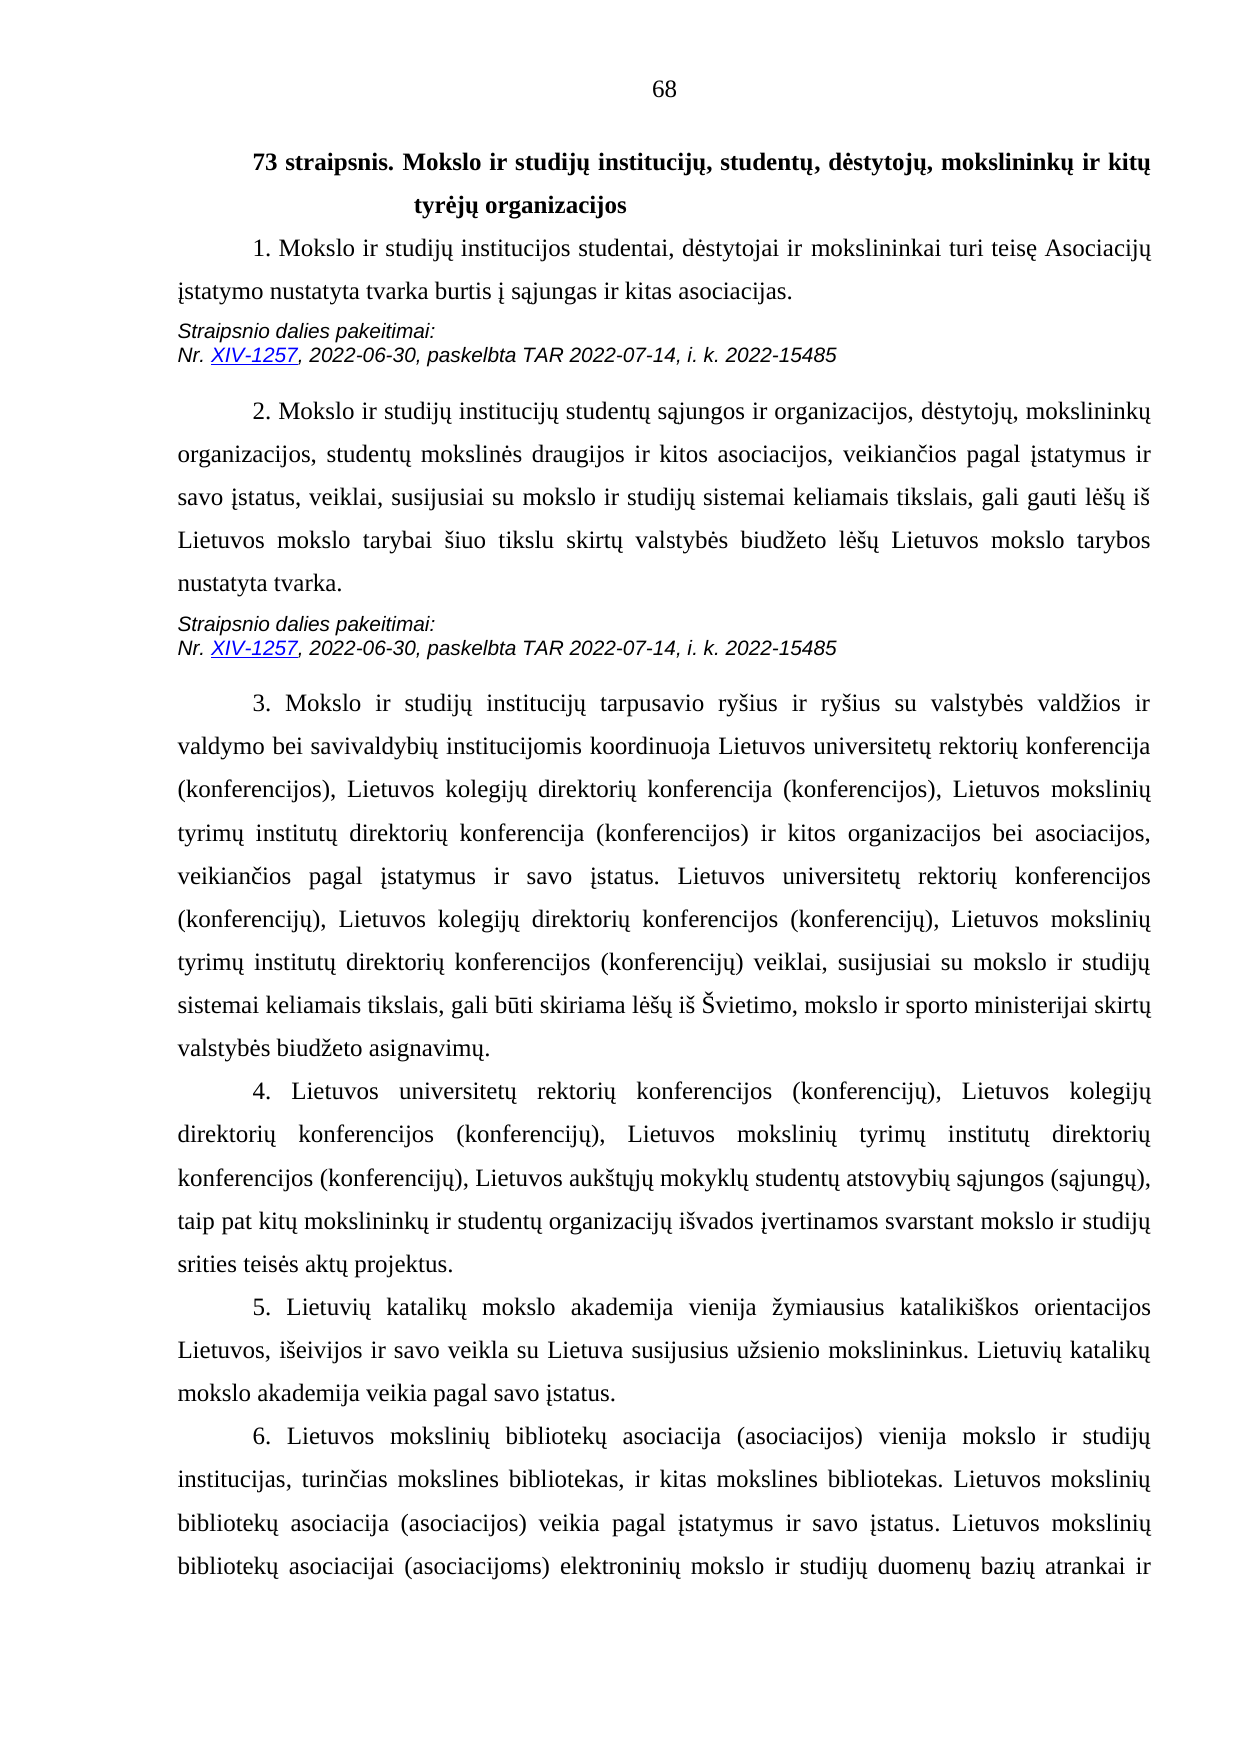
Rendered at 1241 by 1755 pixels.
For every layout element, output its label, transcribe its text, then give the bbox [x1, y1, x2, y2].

text Nr. XIV-1257, 2022-06-30, paskelbta TAR 2022-07-14, i. k. 2022-15485 [177, 343, 1152, 367]
text 3. Mokslo ir studijų institucijų tarpusavio ryšius ir ryšius su valstybės valdžios ir valdymo bei savivaldybių institucijomis koordinuoja Lietuvos universitetų rektorių konferencija (konferencijos), Lietuvos kolegijų direktorių konferencija (konferencijos), Lietuvos mokslinių tyrimų institutų direktorių konferencija (konferencijos) ir kitos organizacijos bei asociacijos, veikiančios pagal įstatymus ir savo įstatus. Lietuvos universitetų rektorių konferencijos (konferencijų), Lietuvos kolegijų direktorių konferencijos (konferencijų), Lietuvos mokslinių tyrimų institutų direktorių konferencijos (konferencijų) veiklai, susijusiai su mokslo ir studijų sistemai keliamais tikslais, gali būti skiriama lėšų iš Švietimo, mokslo ir sporto ministerijai skirtų valstybės biudžeto asignavimų. [177, 688, 1152, 1062]
text 5. Lietuvių katalikų mokslo akademija vienija žymiausius katalikiškos orientacijos Lietuvos, išeivijos ir savo veikla su Lietuva susijusius užsienio mokslininkus. Lietuvių katalikų mokslo akademija veikia pagal savo įstatus. [177, 1292, 1152, 1407]
text 1. Mokslo ir studijų institucijos studentai, dėstytojai ir mokslininkai turi teisę Asociacijų įstatymo nustatyta tvarka burtis į sąjungas ir kitas asociacijas. [177, 233, 1152, 305]
text 2. Mokslo ir studijų institucijų studentų sąjungos ir organizacijos, dėstytojų, mokslininkų organizacijos, studentų mokslinės draugijos ir kitos asociacijos, veikiančios pagal įstatymus ir savo įstatus, veiklai, susijusiai su mokslo ir studijų sistemai keliamais tikslais, gali gauti lėšų iš Lietuvos mokslo tarybai šiuo tikslu skirtų valstybės biudžeto lėšų Lietuvos mokslo tarybos nustatyta tvarka. [177, 396, 1152, 597]
text 6. Lietuvos mokslinių bibliotekų asociacija (asociacijos) vienija mokslo ir studijų institucijas, turinčias mokslines bibliotekas, ir kitas mokslines bibliotekas. Lietuvos mokslinių bibliotekų asociacija (asociacijos) veikia pagal įstatymus ir savo įstatus. Lietuvos mokslinių bibliotekų asociacijai (asociacijoms) elektroninių mokslo ir studijų duomenų bazių atrankai ir [177, 1421, 1152, 1579]
text 73 straipsnis. Mokslo ir studijų institucijų, studentų, dėstytojų, mokslininkų ir kitų tyrėjų organizacijos [252, 147, 1152, 219]
text 4. Lietuvos universitetų rektorių konferencijos (konferencijų), Lietuvos kolegijų direktorių konferencijos (konferencijų), Lietuvos mokslinių tyrimų institutų direktorių konferencijos (konferencijų), Lietuvos aukštųjų mokyklų studentų atstovybių sąjungos (sąjungų), taip pat kitų mokslininkų ir studentų organizacijų išvados įvertinamos svarstant mokslo ir studijų srities teisės aktų projektus. [177, 1076, 1152, 1278]
text Nr. XIV-1257, 2022-06-30, paskelbta TAR 2022-07-14, i. k. 2022-15485 [177, 636, 1152, 659]
text Straipsnio dalies pakeitimai: [177, 319, 1152, 343]
text Straipsnio dalies pakeitimai: [177, 612, 1152, 636]
